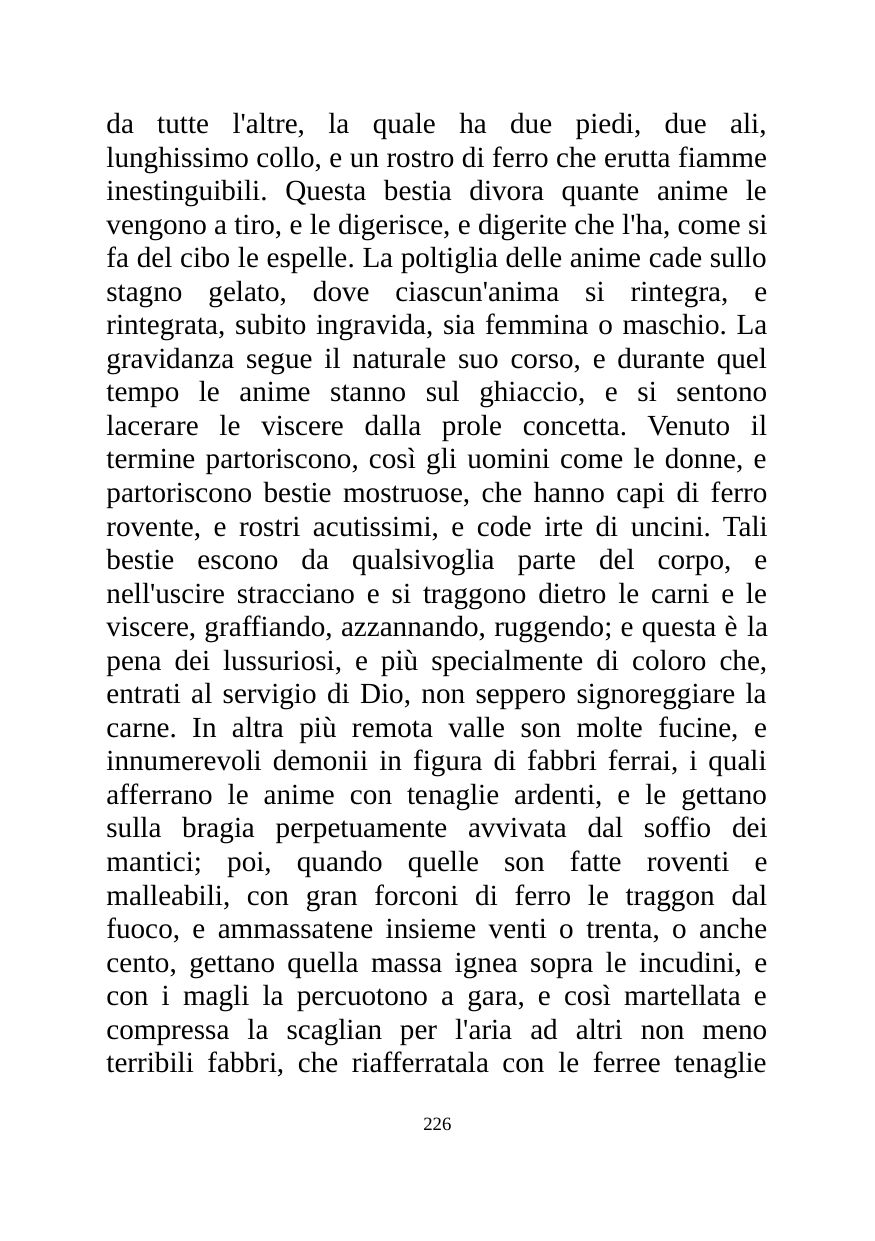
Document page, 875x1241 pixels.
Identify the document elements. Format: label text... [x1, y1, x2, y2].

text da tutte l'altre, la quale ha due piedi, due ali, lunghissimo collo, e un rostro di ferro che erutta fiamme inestinguibili. Questa bestia divora quante anime le vengono a tiro, e le digerisce, e digerite che l'ha, come si fa del cibo le espelle. La poltiglia delle anime cade sullo stagno gelato, dove ciascun'anima si rintegra, e rintegrata, subito ingravida, sia femmina o maschio. La gravidanza segue il naturale suo corso, e durante quel tempo le anime stanno sul ghiaccio, e si sentono lacerare le viscere dalla prole concetta. Venuto il termine partoriscono, così gli uomini come le donne, e partoriscono bestie mostruose, che hanno capi di ferro rovente, e rostri acutissimi, e code irte di uncini. Tali bestie escono da qualsivoglia parte del corpo, e nell'uscire stracciano e si traggono dietro le carni e le viscere, graffiando, azzannando, ruggendo; e questa è la pena dei lussuriosi, e più specialmente di coloro che, entrati al servigio di Dio, non seppero signoreggiare la carne. In altra più remota valle son molte fucine, e innumerevoli demonii in figura di fabbri ferrai, i quali afferrano le anime con tenaglie ardenti, e le gettano sulla bragia perpetuamente avvivata dal soffio dei mantici; poi, quando quelle son fatte roventi e malleabili, con gran forconi di ferro le traggon dal fuoco, e ammassatene insieme venti o trenta, o anche cento, gettano quella massa ignea sopra le incudini, e con i magli la percuotono a gara, e così martellata e compressa la scaglian per l'aria ad altri non meno terribili fabbri, che riafferratala con le ferree tenaglie [106, 106, 768, 1079]
